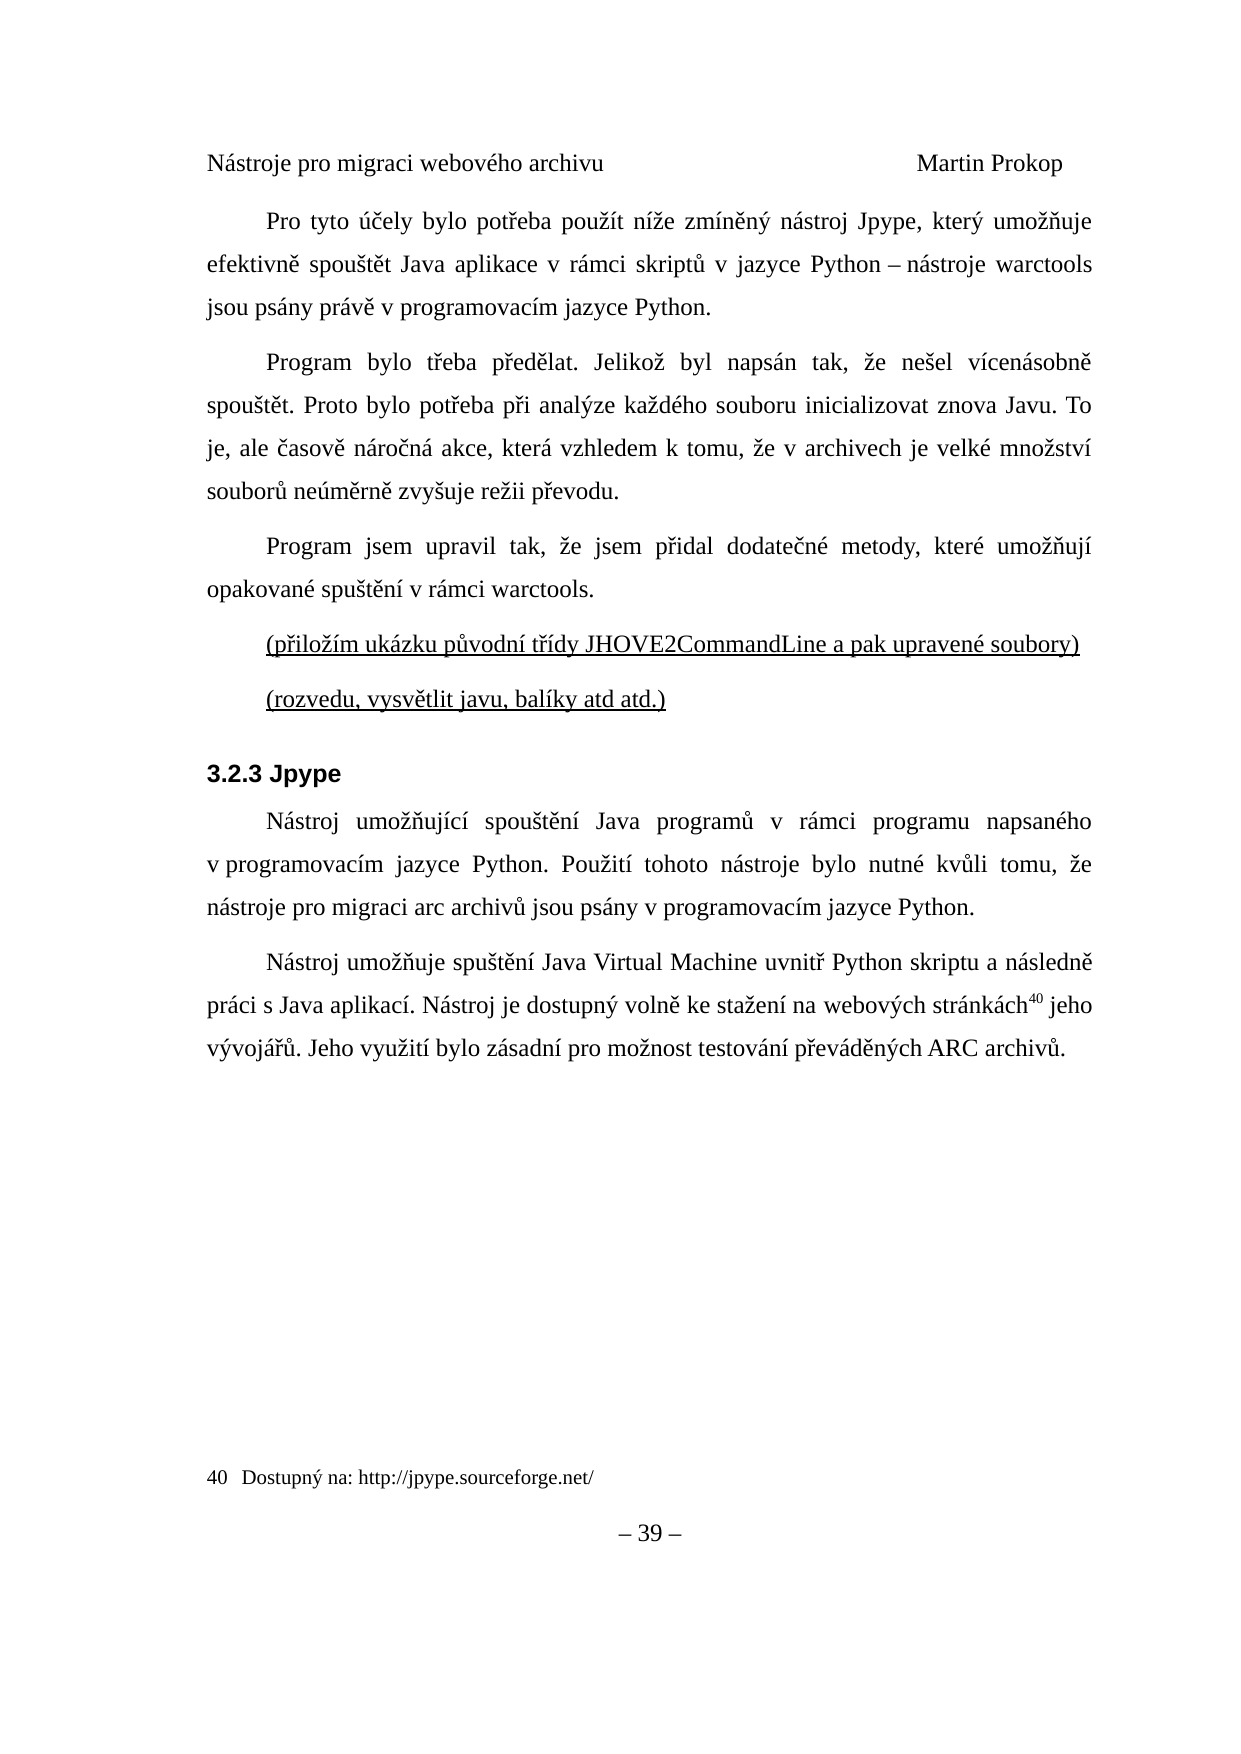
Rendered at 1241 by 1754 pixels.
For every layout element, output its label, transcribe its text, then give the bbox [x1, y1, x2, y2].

text Dostupný na: http://jpype.sourceforge.net/ [207, 1465, 1093, 1489]
text Program bylo třeba předělat. Jelikož byl napsán tak, že nešel vícenásobně spouštět. Proto bylo potřeba při analýze každého souboru inicializovat znova Javu. To je, ale časově náročná akce, která vzhledem k tomu, že v archivech je velké množství souborů neúměrně zvyšuje režii převodu. [207, 347, 1093, 505]
text Pro tyto účely bylo potřeba použít níže zmíněný nástroj Jpype, který umožňuje efektivně spouštět Java aplikace v rámci skriptů v jazyce Python – nástroje warctools jsou psány právě v programovacím jazyce Python. [207, 206, 1093, 321]
text Program jsem upravil tak, že jsem přidal dodatečné metody, které umožňují opakované spuštění v rámci warctools. [207, 531, 1093, 603]
text Nástroj umožňující spouštění Java programů v rámci programu napsaného v programovacím jazyce Python. Použití tohoto nástroje bylo nutné kvůli tomu, že nástroje pro migraci arc archivů jsou psány v programovacím jazyce Python. [207, 806, 1093, 921]
subtitle 3.2.3 Jpype [207, 759, 1093, 787]
text Nástroj umožňuje spuštění Java Virtual Machine uvnitř Python skriptu a následně práci s Java aplikací. Nástroj je dostupný volně ke stažení na webových stránkách jeho vývojářů. Jeho využití bylo zásadní pro možnost testování převáděných ARC archivů. [207, 947, 1093, 1062]
text (přiložím ukázku původní třídy JHOVE2CommandLine a pak upravené soubory) [207, 629, 1093, 658]
text (rozvedu, vysvětlit javu, balíky atd atd.) [207, 684, 1093, 713]
